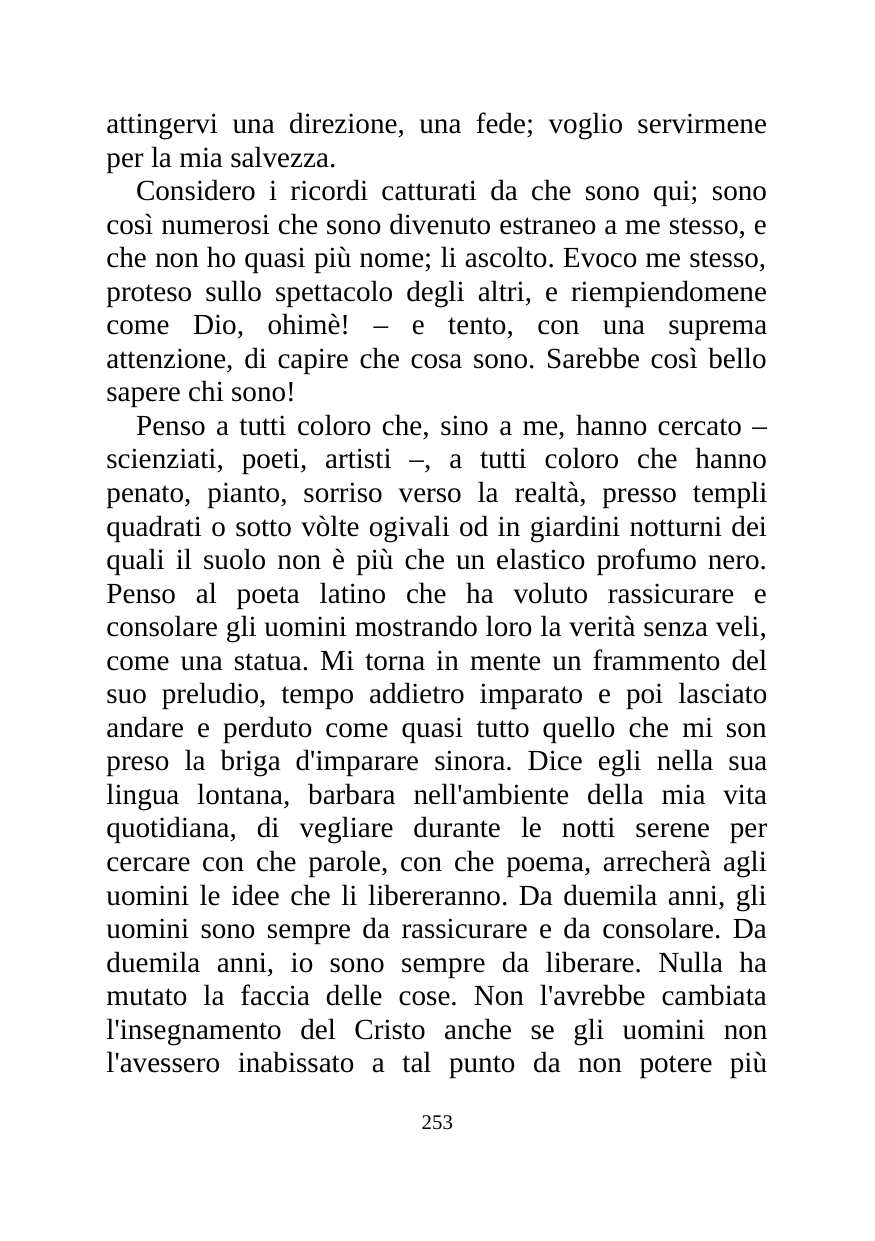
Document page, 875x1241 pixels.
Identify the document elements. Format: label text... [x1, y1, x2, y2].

text Considero i ricordi catturati da che sono qui; sono così numerosi che sono divenuto estraneo a me stesso, e che non ho quasi più nome; li ascolto. Evoco me stesso, proteso sullo spettacolo degli altri, e riempiendomene come Dio, ohimè! – e tento, con una suprema attenzione, di capire che cosa sono. Sarebbe così bello sapere chi sono! [106, 173, 768, 408]
text attingervi una direzione, una fede; voglio servirmene per la mia salvezza. [106, 106, 768, 173]
text Penso a tutti coloro che, sino a me, hanno cercato – scienziati, poeti, artisti –, a tutti coloro che hanno penato, pianto, sorriso verso la realtà, presso templi quadrati o sotto vòlte ogivali od in giardini notturni dei quali il suolo non è più che un elastico profumo nero. Penso al poeta latino che ha voluto rassicurare e consolare gli uomini mostrando loro la verità senza veli, come una statua. Mi torna in mente un frammento del suo preludio, tempo addietro imparato e poi lasciato andare e perduto come quasi tutto quello che mi son preso la briga d'imparare sinora. Dice egli nella sua lingua lontana, barbara nell'ambiente della mia vita quotidiana, di vegliare durante le notti serene per cercare con che parole, con che poema, arrecherà agli uomini le idee che li libereranno. Da duemila anni, gli uomini sono sempre da rassicurare e da consolare. Da duemila anni, io sono sempre da liberare. Nulla ha mutato la faccia delle cose. Non l'avrebbe cambiata l'insegnamento del Cristo anche se gli uomini non l'avessero inabissato a tal punto da non potere più [106, 408, 768, 1079]
